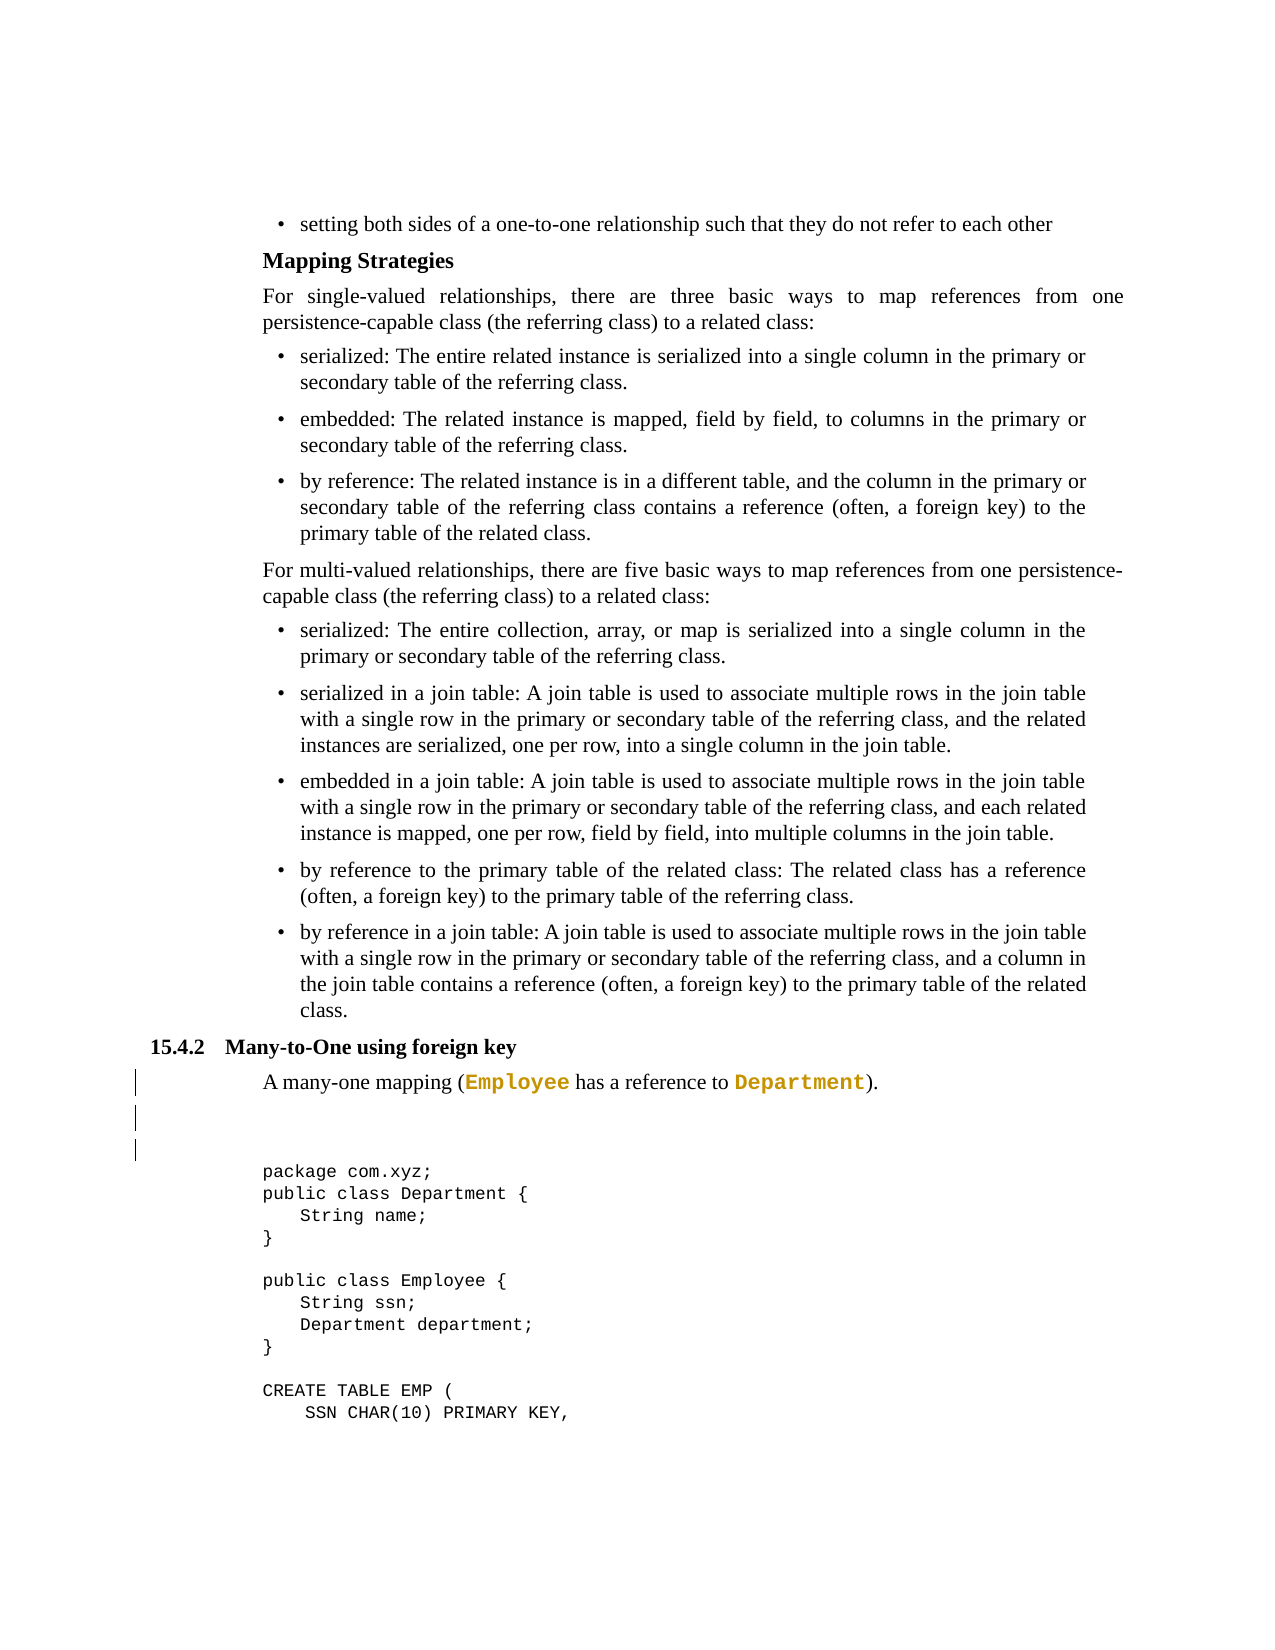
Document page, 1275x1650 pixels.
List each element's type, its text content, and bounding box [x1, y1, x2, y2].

text • serialized in a join table: A join table is used to associate multiple rows in the join table with a single row in the primary or secondary table of the referring class, and the related instances are serialized, one per row, into a single column in the join table. [277, 679, 1087, 757]
text A many-one mapping (Employee has a reference to Department). [262, 1069, 1125, 1096]
text • serialized: The entire collection, array, or map is serialized into a single column in the primary or secondary table of the referring class. [277, 616, 1087, 668]
text } [262, 1227, 1125, 1248]
text For single-valued relationships, there are three basic ways to map references from one persistence-capable class (the referring class) to a related class: [262, 282, 1125, 334]
text • embedded: The related instance is mapped, field by field, to columns in the primary or secondary table of the referring class. [277, 405, 1087, 457]
text SSN CHAR(10) PRIMARY KEY, [262, 1402, 1125, 1423]
text For multi-valued relationships, there are five basic ways to map references from one persistence-capable class (the referring class) to a related class: [262, 556, 1125, 608]
text } [262, 1336, 1125, 1358]
subtitle Many-to-One using foreign key [150, 1033, 1125, 1059]
text CREATE TABLE EMP ( [262, 1380, 1125, 1402]
text String ssn; [262, 1292, 1125, 1314]
text • by reference in a join table: A join table is used to associate multiple rows in the join table with a single row in the primary or secondary table of the referring class, and a column in the join table contains a reference (often, a foreign key) to the primary table of the related class. [277, 918, 1087, 1022]
text • setting both sides of a one-to-one relationship such that they do not refer to each other] [277, 210, 1087, 236]
text • by reference to the primary table of the related class: The related class has a reference (often, a foreign key) to the primary table of the referring class. [277, 856, 1087, 908]
text • embedded in a join table: A join table is used to associate multiple rows in the join table with a single row in the primary or secondary table of the referring class, and each related instance is mapped, one per row, field by field, into multiple columns in the join table. [277, 767, 1087, 845]
subtitle Mapping Strategies [150, 246, 1125, 273]
text public class Department { [262, 1183, 1125, 1205]
text String name; [262, 1205, 1125, 1227]
text public class Employee { [262, 1270, 1125, 1292]
text Department department; [262, 1314, 1125, 1336]
text • serialized: The entire related instance is serialized into a single column in the primary or secondary table of the referring class. [277, 342, 1087, 394]
text • by reference: The related instance is in a different table, and the column in the primary or secondary table of the referring class contains a reference (often, a foreign key) to the primary table of the related class. [277, 467, 1087, 545]
text package com.xyz; [262, 1161, 1125, 1183]
